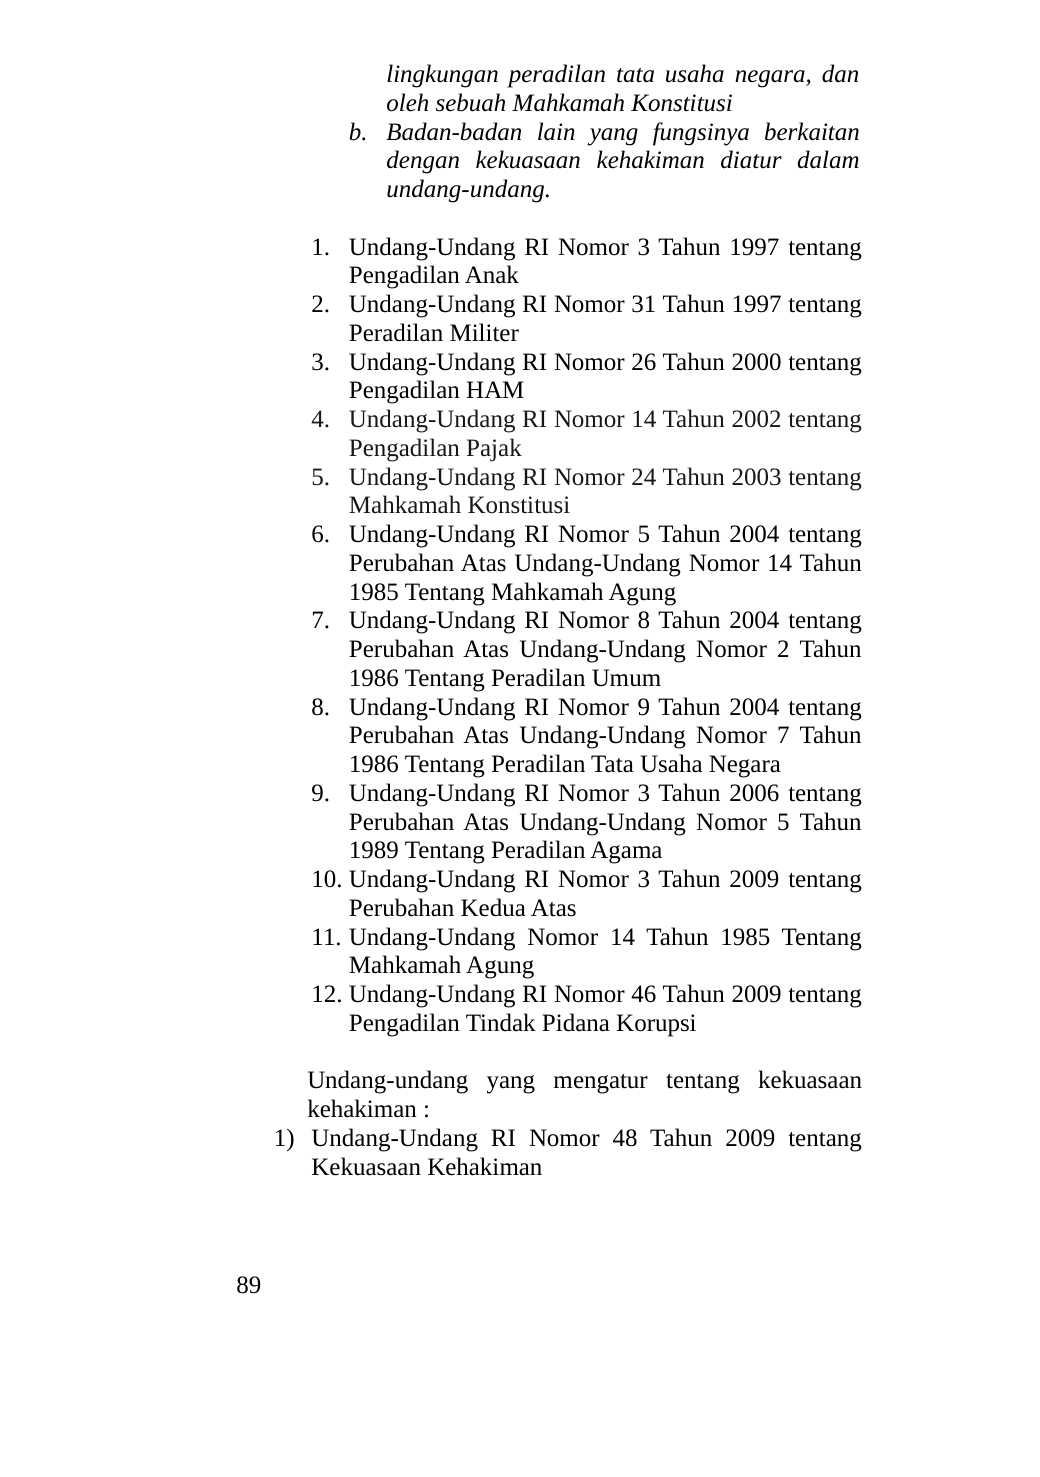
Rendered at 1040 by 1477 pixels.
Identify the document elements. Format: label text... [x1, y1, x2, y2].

list Undang-Undang RI Nomor 3 Tahun 1997 tentang Pengadilan Anak [311, 232, 862, 289]
list lingkungan peradilan tata usaha negara, dan oleh sebuah Mahkamah Konstitusi [349, 59, 862, 117]
list Badan-badan lain yang fungsinya berkaitan dengan kekuasaan kehakiman diatur dalam undang-undang. [349, 117, 862, 203]
list Undang-Undang RI Nomor 26 Tahun 2000 tentang Pengadilan HAM [311, 347, 862, 404]
list Undang-Undang RI Nomor 24 Tahun 2003 tentang Mahkamah Konstitusi [311, 462, 862, 519]
text Undang-undang yang mengatur tentang kekuasaan kehakiman : [307, 1065, 862, 1123]
list Undang-Undang RI Nomor 31 Tahun 1997 tentang Peradilan Militer [311, 289, 862, 347]
list Undang-Undang RI Nomor 48 Tahun 2009 tentang Kekuasaan Kehakiman [274, 1123, 862, 1180]
list Undang-Undang Nomor 14 Tahun 1985 Tentang Mahkamah Agung [311, 922, 862, 979]
list Undang-Undang RI Nomor 9 Tahun 2004 tentang Perubahan Atas Undang-Undang Nomor 7 Tahun 1986 Tentang Peradilan Tata Usaha Negara [311, 692, 862, 778]
list Undang-Undang RI Nomor 46 Tahun 2009 tentang Pengadilan Tindak Pidana Korupsi [311, 979, 862, 1037]
list Undang-Undang RI Nomor 3 Tahun 2009 tentang Perubahan Kedua Atas [311, 864, 862, 922]
list Undang-Undang RI Nomor 14 Tahun 2002 tentang Pengadilan Pajak [311, 404, 862, 462]
list Undang-Undang RI Nomor 5 Tahun 2004 tentang Perubahan Atas Undang-Undang Nomor 14 Tahun 1985 Tentang Mahkamah Agung [311, 519, 862, 605]
list Undang-Undang RI Nomor 8 Tahun 2004 tentang Perubahan Atas Undang-Undang Nomor 2 Tahun 1986 Tentang Peradilan Umum [311, 605, 862, 692]
list Undang-Undang RI Nomor 3 Tahun 2006 tentang Perubahan Atas Undang-Undang Nomor 5 Tahun 1989 Tentang Peradilan Agama [311, 778, 862, 864]
